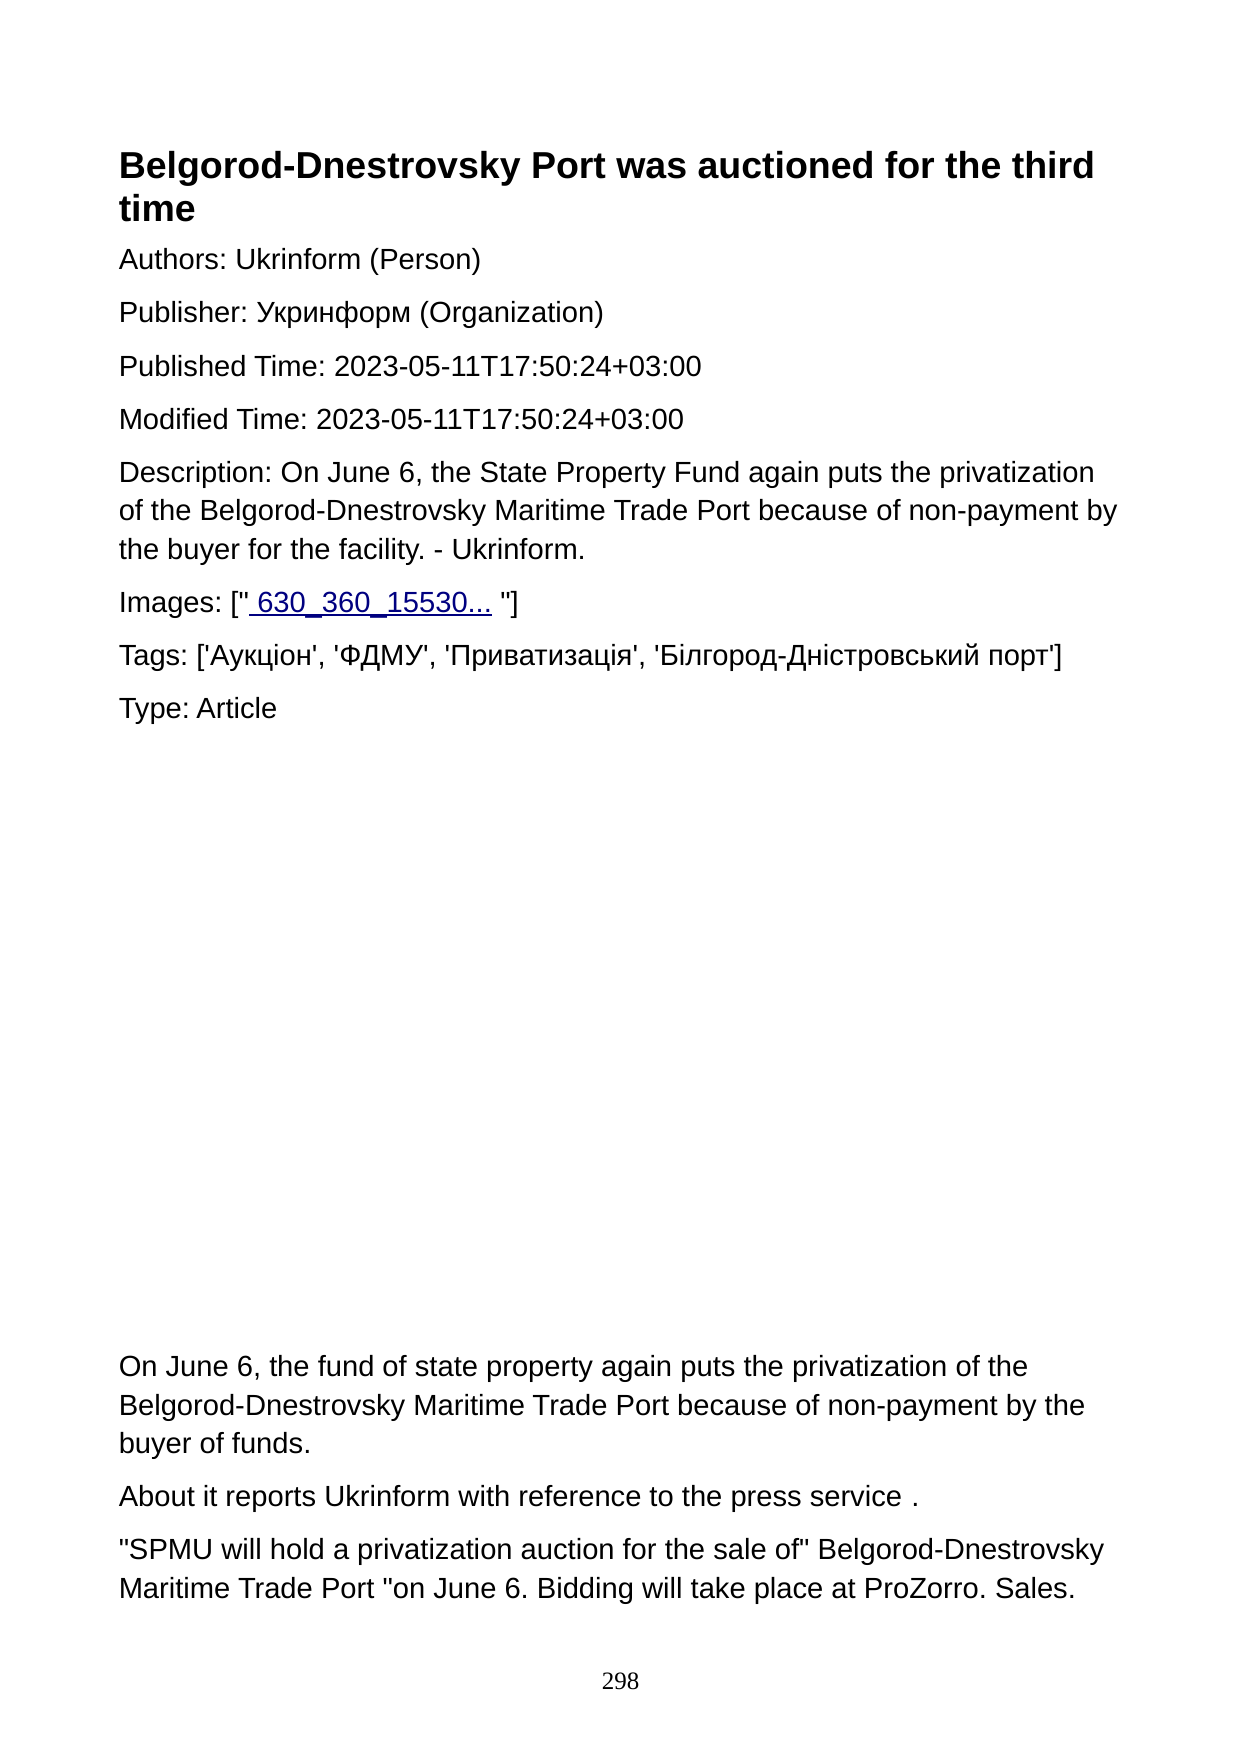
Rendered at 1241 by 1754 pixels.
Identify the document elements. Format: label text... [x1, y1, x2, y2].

text Modified Time: 2023-05-11T17:50:24+03:00 [118, 402, 1122, 435]
text Tags: ['Аукціон', 'ФДМУ', 'Приватизація', 'Білгород-Дністровський порт'] [118, 638, 1122, 672]
text Authors: Ukrinform (Person) [118, 242, 1122, 276]
text Images: [" 630_360_15530... "] [118, 585, 1122, 618]
text Published Time: 2023-05-11T17:50:24+03:00 [118, 348, 1122, 382]
text Description: On June 6, the State Property Fund again puts the privatization of the Belgorod-Dnestrovsky Maritime Trade Port because of non-payment by the buyer for the facility. - Ukrinform. [118, 455, 1122, 565]
text "SPMU will hold a privatization auction for the sale of" Belgorod-Dnestrovsky Maritime Trade Port "on June 6. Bidding will take place at ProZorro. Sales. [118, 1532, 1122, 1604]
subtitle Belgorod-Dnestrovsky Port was auctioned for the third time [118, 143, 1122, 230]
text On June 6, the fund of state property again puts the privatization of the Belgorod-Dnestrovsky Maritime Trade Port because of non-payment by the buyer of funds. [118, 744, 1122, 1459]
text Type: Article [118, 691, 1122, 725]
text About it reports Ukrinform with reference to the press service . [118, 1479, 1122, 1513]
text Publisher: Укринформ (Organization) [118, 295, 1122, 329]
